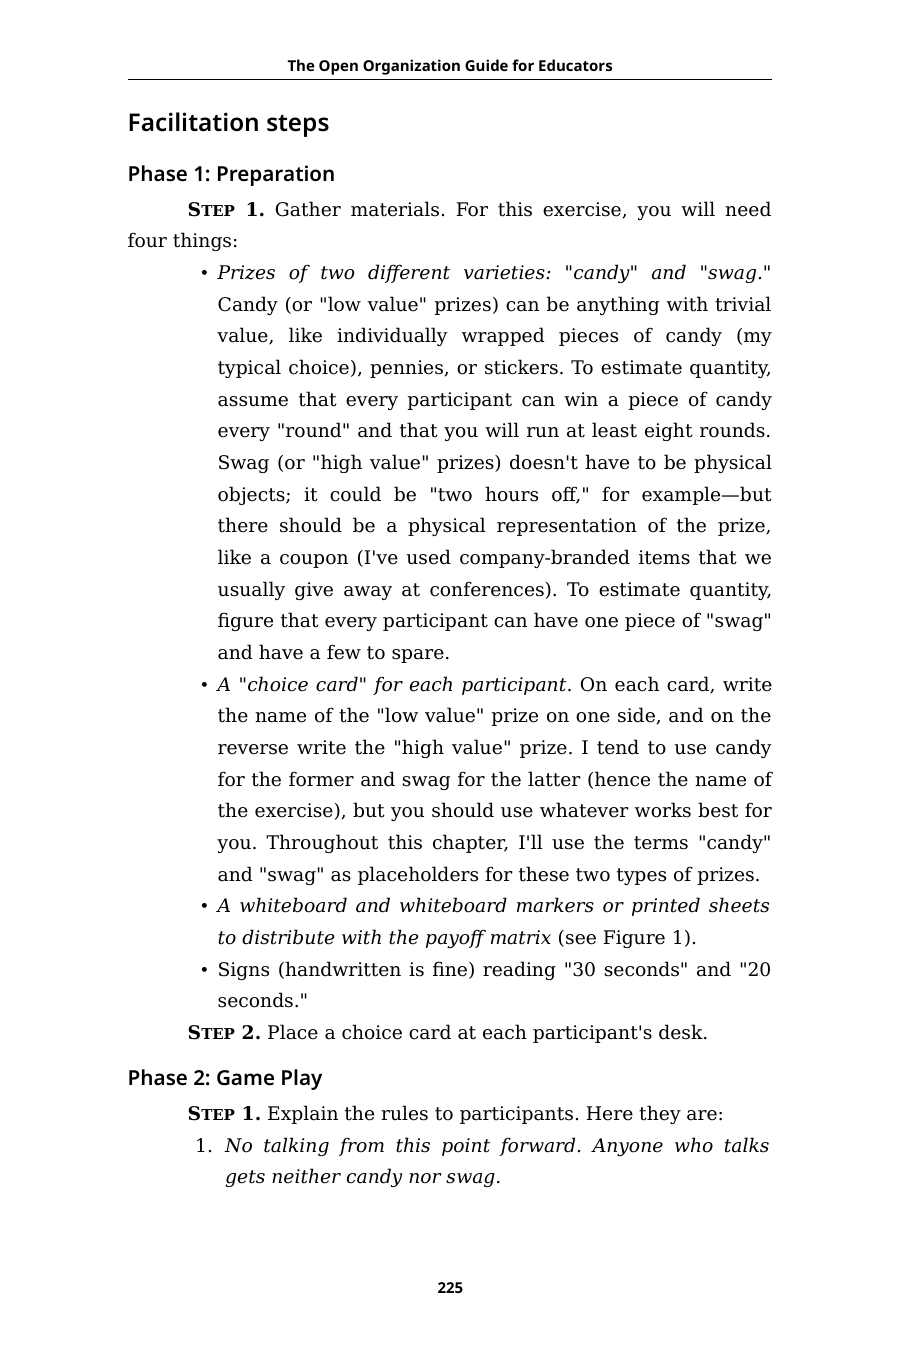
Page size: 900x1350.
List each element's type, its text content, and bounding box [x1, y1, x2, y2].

list Signs (handwritten is fine) reading "30 seconds" and "20 seconds." [201, 958, 772, 1012]
list A whiteboard and whiteboard markers or printed sheets to distribute with the payoff matrix (see Figure 1). [201, 895, 772, 949]
subtitle Phase 2: Game Play [127, 1066, 772, 1090]
text Step 1. Gather materials. For this exercise, you will need four things: [127, 198, 772, 252]
text Step 1. Explain the rules to participants. Here they are: [127, 1103, 772, 1125]
list A "choice card" for each participant. On each card, write the name of the "low value" prize on one side, and on the reverse write the "high value" prize. I tend to use candy for the former and swag for the latter (hence the name of the exercise), but you should use whatever works best for you. Throughout this chapter, I'll use the terms "candy" and "swag" as placeholders for these two types of prizes. [201, 673, 772, 885]
text Step 2. Place a choice card at each participant's desk. [127, 1022, 772, 1044]
list Prizes of two different varieties: "candy" and "swag." Candy (or "low value" prizes) can be anything with trivial value, like individually wrapped pieces of candy (my typical choice), pennies, or stickers. To estimate quantity, assume that every participant can win a piece of candy every "round" and that you will run at least eight rounds. Swag (or "high value" prizes) doesn't have to be physical objects; it could be "two hours off," for example—but there should be a physical representation of the prize, like a coupon (I've used company-branded items that we usually give away at conferences). To estimate quantity, figure that every participant can have one piece of "swag" and have a few to spare. [201, 262, 772, 664]
subtitle Facilitation steps [127, 109, 772, 137]
subtitle Phase 1: Preparation [127, 162, 772, 186]
list No talking from this point forward. Anyone who talks gets neither candy nor swag. [195, 1135, 772, 1188]
